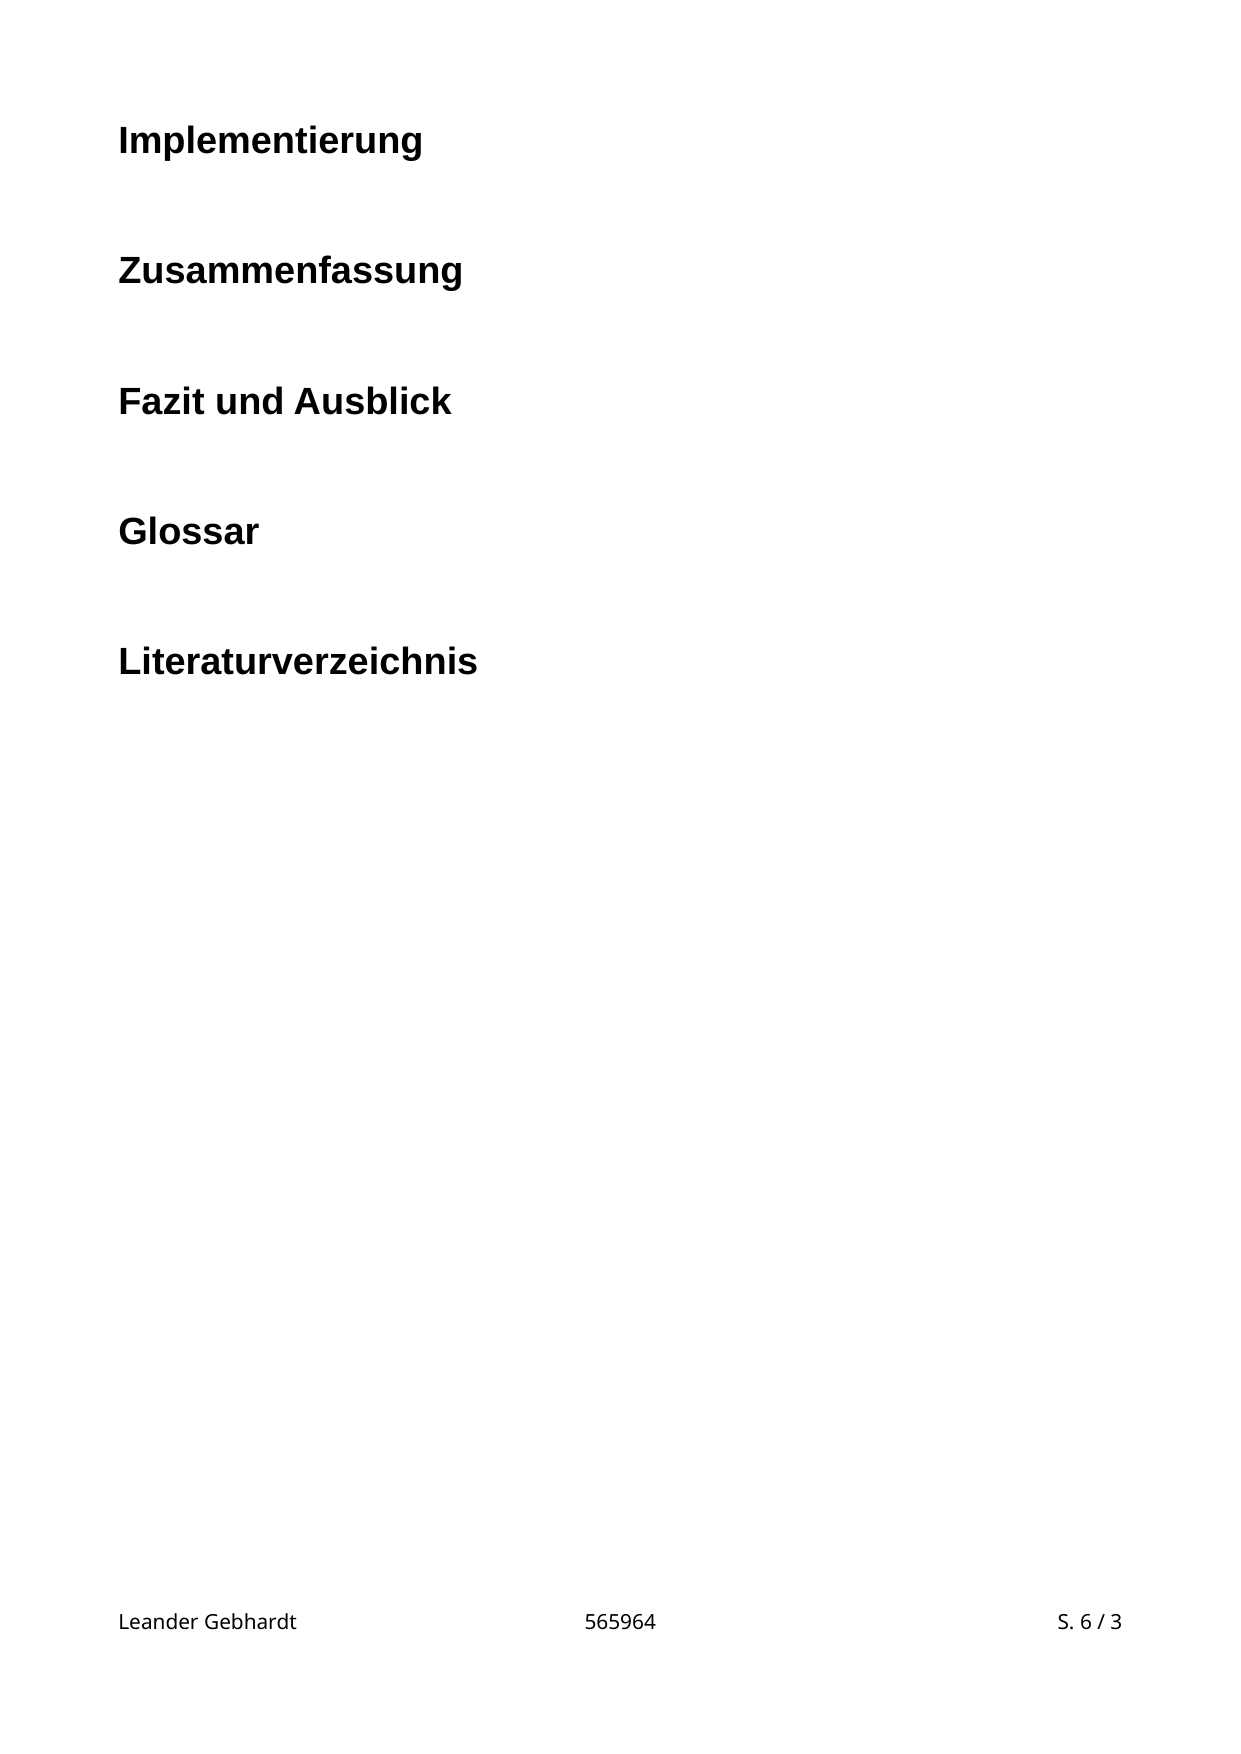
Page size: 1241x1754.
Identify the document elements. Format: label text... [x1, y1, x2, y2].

subtitle Fazit und Ausblick [118, 378, 1122, 422]
subtitle Implementierung [118, 118, 1122, 162]
subtitle Glossar [118, 509, 1122, 552]
subtitle Zusammenfassung [118, 248, 1122, 292]
subtitle Literaturverzeichnis [118, 639, 1122, 683]
